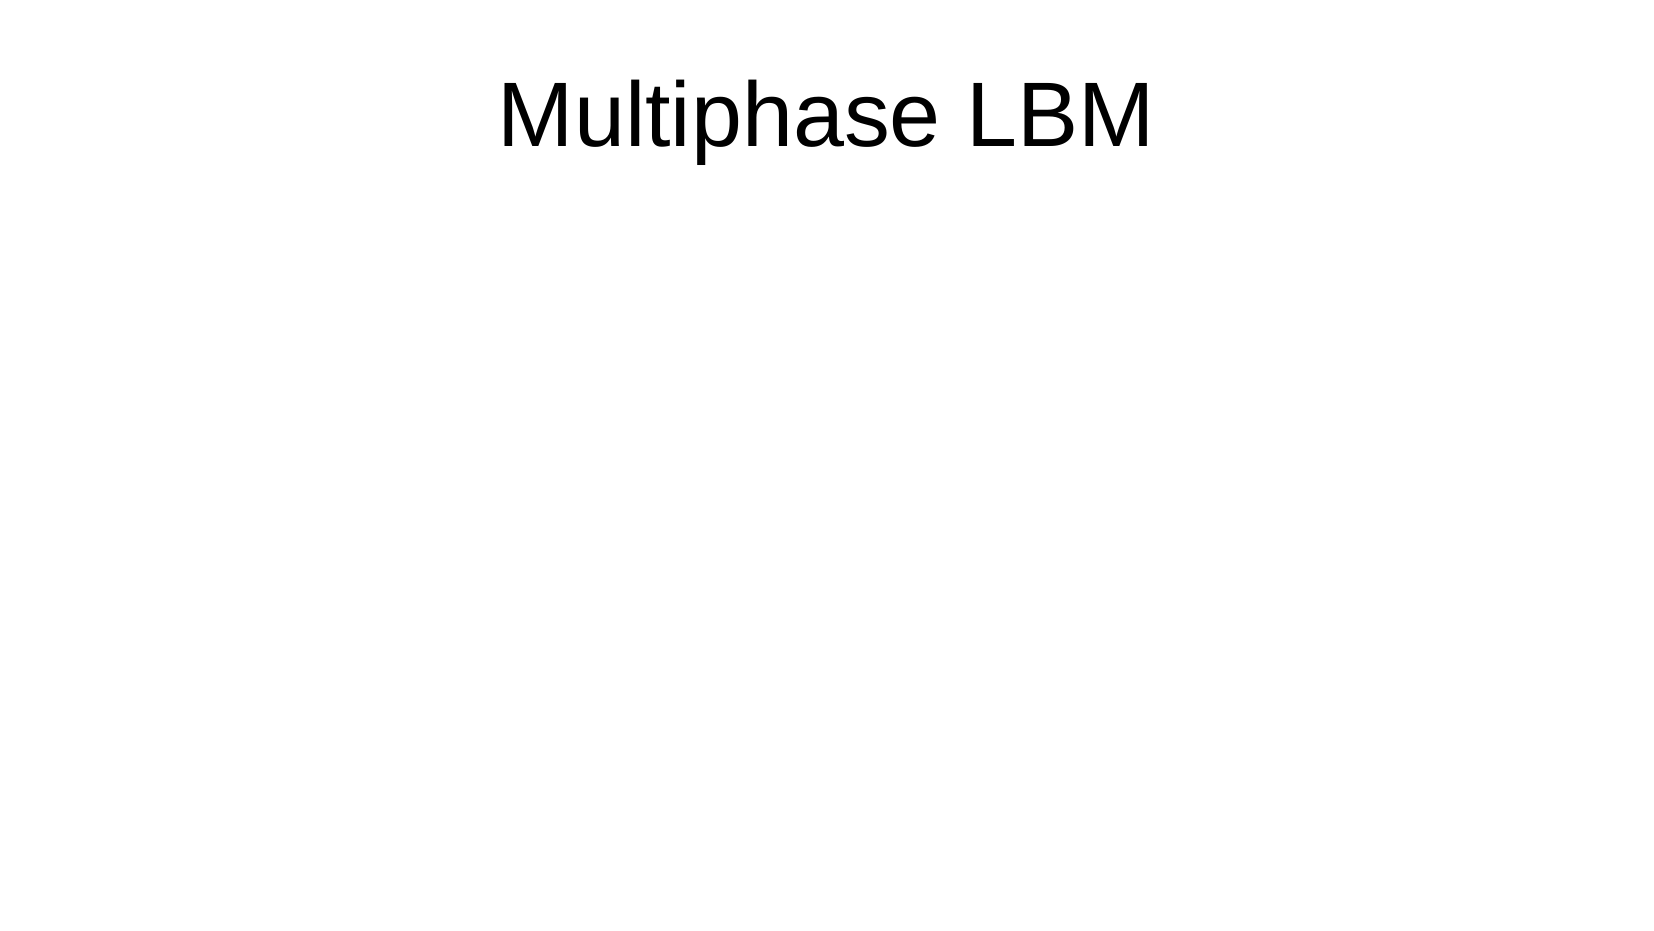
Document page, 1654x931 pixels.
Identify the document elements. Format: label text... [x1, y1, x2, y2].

title Multiphase LBM [82, 37, 1571, 193]
